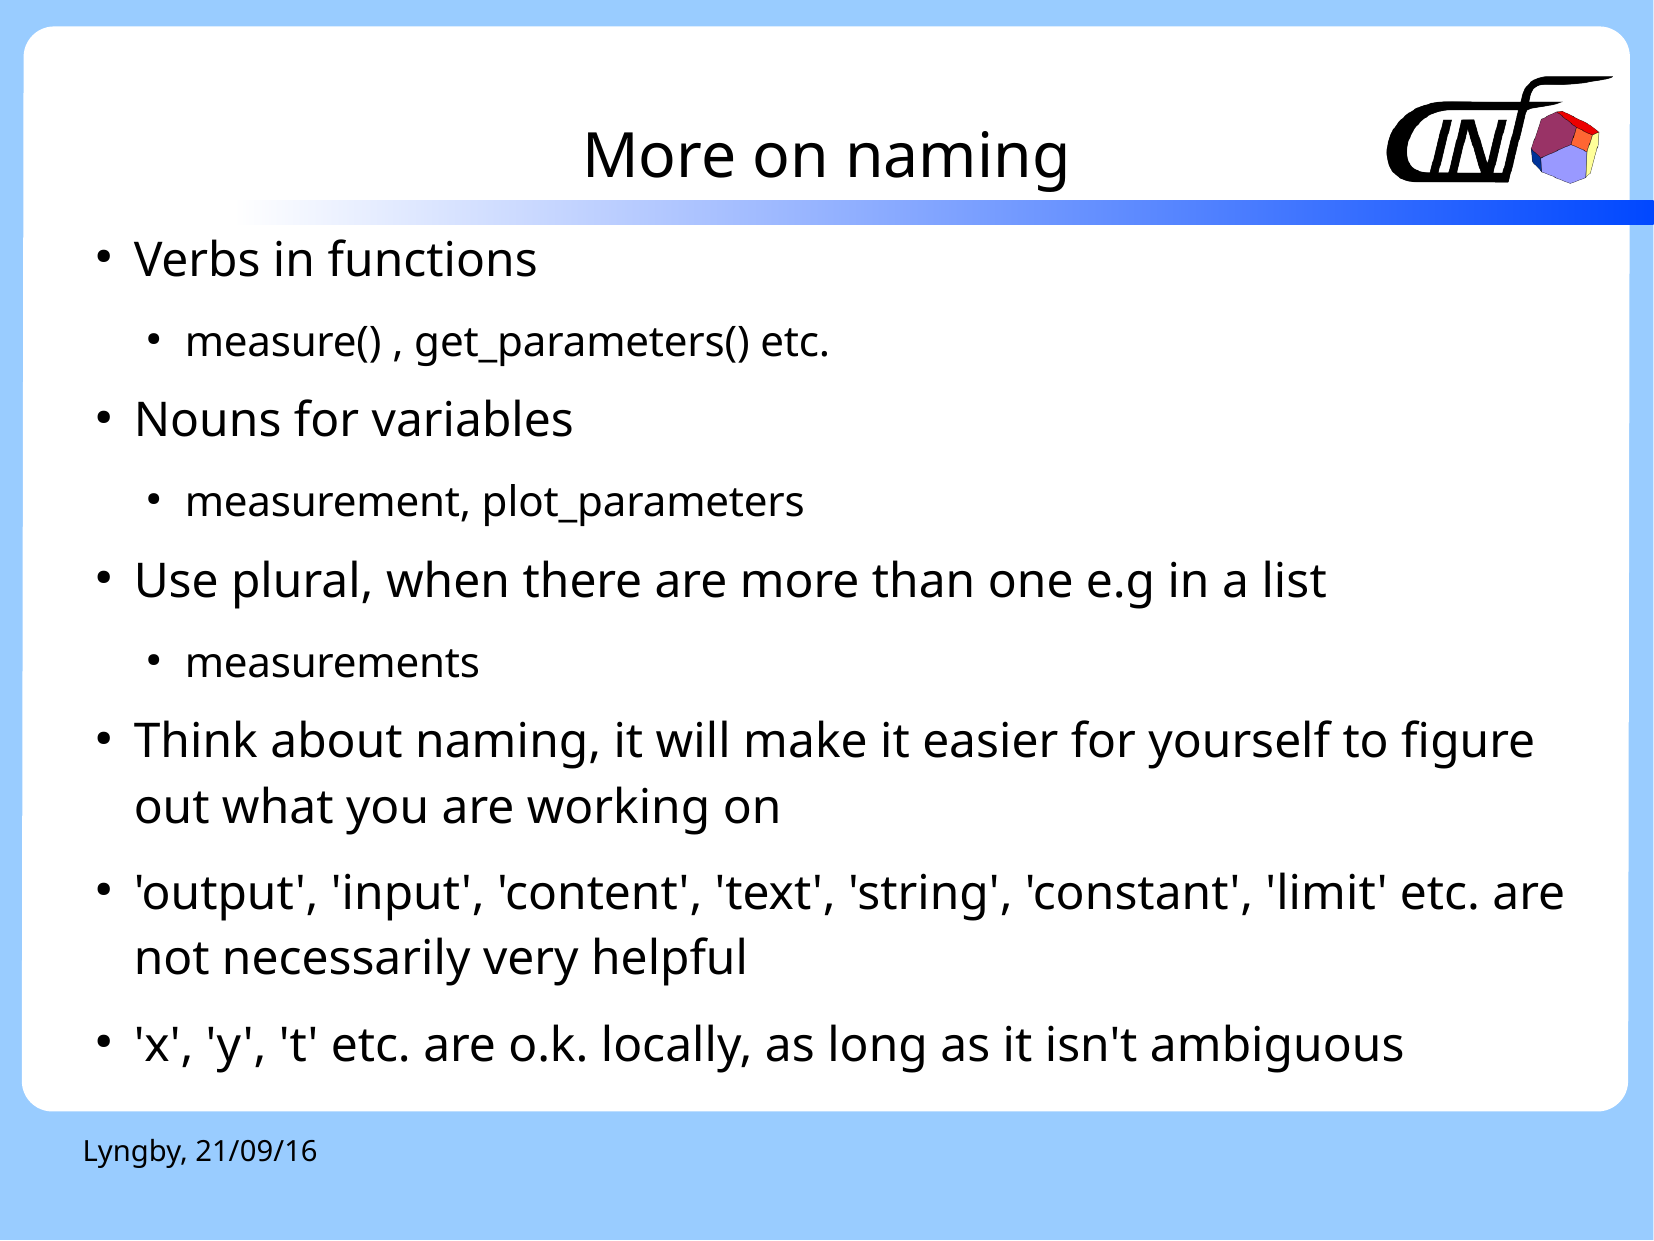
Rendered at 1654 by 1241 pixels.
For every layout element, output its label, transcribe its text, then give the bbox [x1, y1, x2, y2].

picture [1571, 76, 1613, 184]
list Verbs in functions measure() , get_parameters() etc. Nouns for variables measurement, plot_parameters Use plural, when there are more than one e.g in a list measurements Think about naming, it will make it easier for yourself to figure out what you are working on 'output', 'input', 'content', 'text', 'string', 'constant', 'limit' etc. are not necessarily very helpful 'x', 'y', 't' etc. are o.k. locally, as long as it isn't ambiguous [82, 225, 1571, 1083]
title More on naming [82, 49, 1571, 225]
